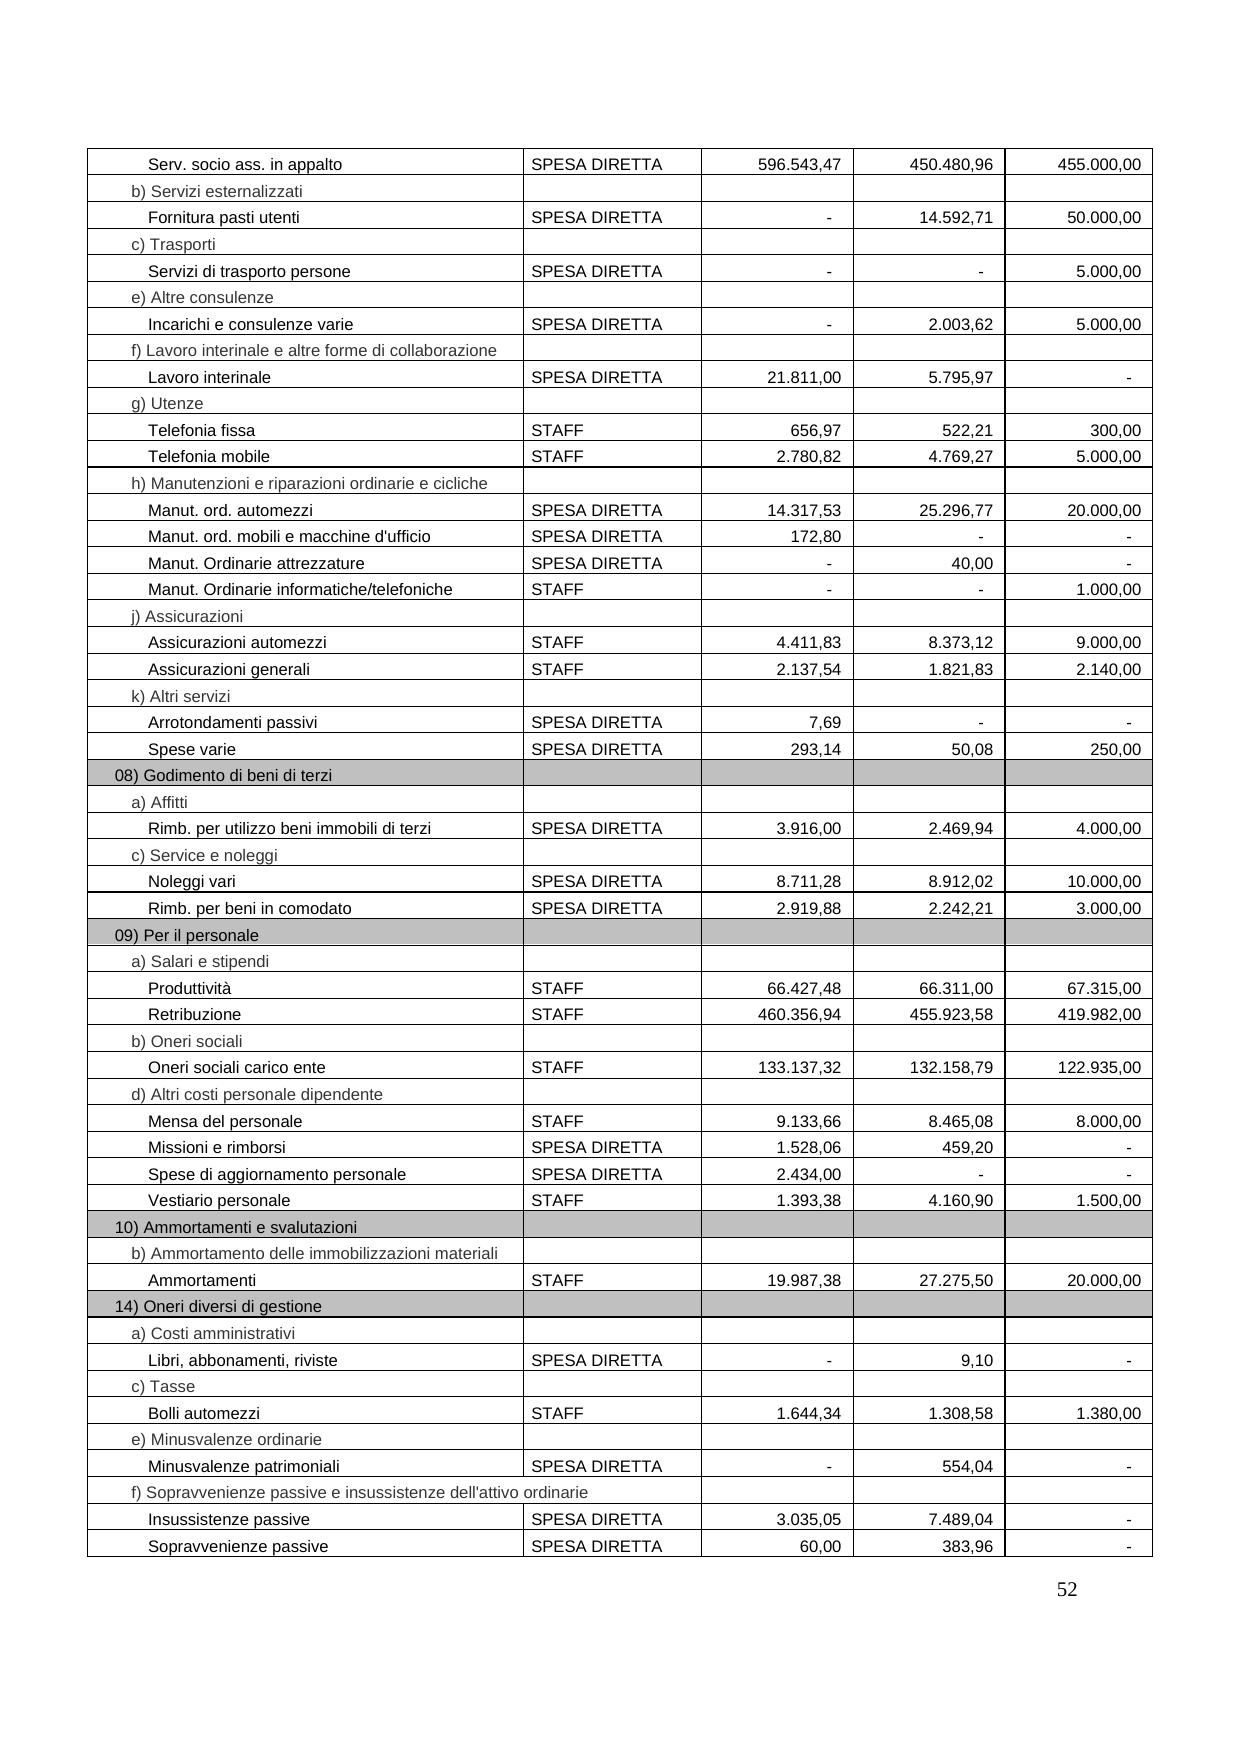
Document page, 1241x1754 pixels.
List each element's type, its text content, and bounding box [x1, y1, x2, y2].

table_cell SPESA DIRETTA [524, 707, 701, 732]
table_cell [107, 1344, 124, 1369]
table_cell [107, 839, 124, 865]
table_cell [107, 733, 124, 759]
table_cell 19.987,38 [702, 1264, 853, 1290]
table_cell [88, 202, 107, 227]
table_cell 8.000,00 [1006, 1105, 1152, 1131]
table_cell [524, 282, 701, 307]
table_cell Telefonia mobile [141, 441, 523, 466]
table_cell - [1006, 1344, 1152, 1369]
table_cell SPESA DIRETTA [524, 361, 701, 387]
table_cell [124, 1450, 141, 1476]
table_cell [124, 494, 141, 519]
table_cell [702, 1318, 853, 1343]
table_cell SPESA DIRETTA [524, 202, 701, 227]
table_cell Vestiario personale [141, 1185, 523, 1210]
table_cell 2.434,00 [702, 1158, 853, 1184]
table_cell [124, 1530, 141, 1556]
table_cell SPESA DIRETTA [524, 866, 701, 891]
table_cell [88, 441, 107, 466]
table_cell [88, 627, 107, 652]
table_cell [107, 1132, 124, 1157]
table_cell [1006, 1371, 1152, 1396]
table_cell [88, 1025, 107, 1051]
table_cell [124, 547, 141, 573]
table_cell [1006, 1238, 1152, 1263]
table_cell 8.465,08 [854, 1105, 1004, 1131]
table_cell - [1006, 1158, 1152, 1184]
table_cell [107, 1185, 124, 1210]
table_cell [88, 1238, 107, 1263]
table_cell [702, 760, 853, 785]
table_cell Telefonia fissa [141, 414, 523, 440]
table_cell - [854, 521, 1004, 546]
table_cell [1006, 229, 1152, 254]
table_cell SPESA DIRETTA [524, 813, 701, 838]
table_cell 656,97 [702, 414, 853, 440]
table_cell [124, 893, 141, 918]
table_cell 450.480,96 [854, 149, 1004, 174]
table_cell [854, 282, 1004, 307]
table_cell [88, 707, 107, 732]
table_cell SPESA DIRETTA [524, 1132, 701, 1157]
table_cell - [1006, 1450, 1152, 1476]
table_cell Incarichi e consulenze varie [141, 308, 523, 334]
table_cell [702, 786, 853, 812]
table_cell [854, 760, 1004, 785]
table_cell [88, 1105, 107, 1131]
table_cell [524, 919, 701, 944]
table_cell [107, 893, 124, 918]
table_cell [1006, 388, 1152, 413]
table_cell Manut. Ordinarie attrezzature [141, 547, 523, 573]
table_cell 132.158,79 [854, 1052, 1004, 1077]
table_cell [88, 600, 107, 626]
table_cell - [702, 547, 853, 573]
table_cell [1006, 1477, 1152, 1502]
table_cell 27.275,50 [854, 1264, 1004, 1290]
table_cell [88, 361, 107, 387]
table_cell Spese varie [141, 733, 523, 759]
table_cell 133.137,32 [702, 1052, 853, 1077]
table_cell [854, 1424, 1004, 1449]
table_cell [1006, 1025, 1152, 1051]
table_cell 1.380,00 [1006, 1397, 1152, 1423]
table_cell [107, 468, 124, 493]
table_cell Rimb. per utilizzo beni immobili di terzi [141, 813, 523, 838]
table_cell [107, 1158, 124, 1184]
table_cell h) Manutenzioni e riparazioni ordinarie e cicliche [124, 468, 523, 493]
table_cell [107, 361, 124, 387]
table_cell [702, 1211, 853, 1237]
table_cell [88, 1264, 107, 1290]
table_cell 293,14 [702, 733, 853, 759]
table_cell [88, 1318, 107, 1343]
table_cell [88, 999, 107, 1024]
table_cell [702, 1025, 853, 1051]
table_cell [88, 1424, 107, 1449]
table_cell - [854, 707, 1004, 732]
table_cell 50,08 [854, 733, 1004, 759]
table_cell [124, 1344, 141, 1369]
table_cell [702, 680, 853, 706]
table_cell [524, 1371, 701, 1396]
table_cell 25.296,77 [854, 494, 1004, 519]
table_cell 67.315,00 [1006, 972, 1152, 998]
table_cell [854, 786, 1004, 812]
table_cell [854, 1318, 1004, 1343]
table_cell Assicurazioni automezzi [141, 627, 523, 652]
table_cell a) Costi amministrativi [124, 1318, 523, 1343]
table_cell 596.543,47 [702, 149, 853, 174]
table_cell - [702, 574, 853, 599]
table_cell SPESA DIRETTA [524, 255, 701, 281]
table_cell [702, 1477, 853, 1502]
table_cell [854, 1079, 1004, 1104]
table_cell [107, 521, 124, 546]
table_cell d) Altri costi personale dipendente [124, 1079, 523, 1104]
table_cell [124, 866, 141, 891]
table_cell [107, 1318, 124, 1343]
table_cell [1006, 760, 1152, 785]
table_cell Lavoro interinale [141, 361, 523, 387]
table_cell [107, 149, 124, 174]
table_cell 1.500,00 [1006, 1185, 1152, 1210]
table_cell [524, 839, 701, 865]
table_cell [107, 680, 124, 706]
table_cell SPESA DIRETTA [524, 547, 701, 573]
table_cell [88, 1397, 107, 1423]
table_cell Produttività [141, 972, 523, 998]
table_cell - [702, 308, 853, 334]
table_cell [107, 627, 124, 652]
table_cell [854, 680, 1004, 706]
table_cell [854, 468, 1004, 493]
table_cell STAFF [524, 627, 701, 652]
table_cell STAFF [524, 1264, 701, 1290]
table_cell [107, 1504, 124, 1529]
table_cell 4.411,83 [702, 627, 853, 652]
table_cell 3.000,00 [1006, 893, 1152, 918]
table_cell [88, 1211, 107, 1237]
table_cell - [1006, 1530, 1152, 1556]
table_cell Oneri sociali carico ente [141, 1052, 523, 1077]
table_cell [854, 1371, 1004, 1396]
table_cell 20.000,00 [1006, 494, 1152, 519]
table_cell [107, 1025, 124, 1051]
table_cell e) Altre consulenze [124, 282, 523, 307]
table_cell STAFF [524, 1397, 701, 1423]
table_cell - [854, 255, 1004, 281]
table_cell [107, 654, 124, 679]
table_cell [107, 999, 124, 1024]
table_cell Servizi di trasporto persone [141, 255, 523, 281]
table_cell k) Altri servizi [124, 680, 523, 706]
table_cell a) Affitti [124, 786, 523, 812]
table_cell 20.000,00 [1006, 1264, 1152, 1290]
table_cell [107, 547, 124, 573]
table_cell 250,00 [1006, 733, 1152, 759]
table_cell [124, 733, 141, 759]
table_cell [107, 946, 124, 971]
table_cell [854, 1211, 1004, 1237]
table_cell [702, 282, 853, 307]
table_cell [88, 866, 107, 891]
table_cell [107, 441, 124, 466]
table_cell STAFF [524, 1105, 701, 1131]
table_cell [854, 839, 1004, 865]
table_cell 1.644,34 [702, 1397, 853, 1423]
table_cell [524, 388, 701, 413]
table_cell 2.140,00 [1006, 654, 1152, 679]
table_cell 383,96 [854, 1530, 1004, 1556]
table_cell [702, 1079, 853, 1104]
table_cell [1006, 1291, 1152, 1316]
table_cell [702, 1424, 853, 1449]
table_cell [1006, 1424, 1152, 1449]
table_cell SPESA DIRETTA [524, 1158, 701, 1184]
table_cell - [702, 202, 853, 227]
table_cell STAFF [524, 441, 701, 466]
table_cell [702, 1291, 853, 1316]
table_cell [88, 547, 107, 573]
table_cell 9.133,66 [702, 1105, 853, 1131]
table_cell 455.000,00 [1006, 149, 1152, 174]
table_cell STAFF [524, 972, 701, 998]
table_cell [124, 441, 141, 466]
table_cell Manut. ord. automezzi [141, 494, 523, 519]
table_cell [702, 1371, 853, 1396]
table_cell [124, 654, 141, 679]
table_cell [702, 335, 853, 360]
table_cell 5.000,00 [1006, 308, 1152, 334]
table_cell [524, 786, 701, 812]
table_cell [854, 229, 1004, 254]
table_cell [524, 1238, 701, 1263]
table_cell Arrotondamenti passivi [141, 707, 523, 732]
table_cell [124, 149, 141, 174]
table_cell 5.795,97 [854, 361, 1004, 387]
table_cell e) Minusvalenze ordinarie [124, 1424, 523, 1449]
table_cell [88, 1450, 107, 1476]
table_cell [854, 175, 1004, 201]
table_cell 3.035,05 [702, 1504, 853, 1529]
table_cell 1.000,00 [1006, 574, 1152, 599]
table_cell 7,69 [702, 707, 853, 732]
table_cell b) Ammortamento delle immobilizzazioni materiali [124, 1238, 523, 1263]
table_cell [854, 1238, 1004, 1263]
table_cell Noleggi vari [141, 866, 523, 891]
table_cell [1006, 468, 1152, 493]
table_cell 08) Godimento di beni di terzi [107, 760, 523, 785]
table_cell [702, 839, 853, 865]
table_cell [88, 1344, 107, 1369]
table_cell c) Tasse [124, 1371, 523, 1396]
table_cell - [1006, 547, 1152, 573]
table_cell 419.982,00 [1006, 999, 1152, 1024]
table_cell 2.242,21 [854, 893, 1004, 918]
table_cell [88, 1291, 107, 1316]
table_cell [107, 494, 124, 519]
table_cell [524, 946, 701, 971]
table_cell Serv. socio ass. in appalto [141, 149, 523, 174]
table_cell [107, 175, 124, 201]
table_cell [702, 388, 853, 413]
table_cell SPESA DIRETTA [524, 494, 701, 519]
table_cell [107, 866, 124, 891]
table_cell [124, 414, 141, 440]
table_cell 1.308,58 [854, 1397, 1004, 1423]
table_cell 5.000,00 [1006, 441, 1152, 466]
table_cell 8.711,28 [702, 866, 853, 891]
table_cell [107, 1530, 124, 1556]
table_cell 5.000,00 [1006, 255, 1152, 281]
table_cell [524, 335, 701, 360]
table_cell 2.003,62 [854, 308, 1004, 334]
table_cell [124, 999, 141, 1024]
table_cell 8.373,12 [854, 627, 1004, 652]
table_cell [88, 175, 107, 201]
table_cell [107, 255, 124, 281]
table_cell [124, 202, 141, 227]
table_cell - [1006, 1504, 1152, 1529]
table_cell [107, 282, 124, 307]
table_cell c) Service e noleggi [124, 839, 523, 865]
table_cell a) Salari e stipendi [124, 946, 523, 971]
table_cell 10.000,00 [1006, 866, 1152, 891]
table_cell [854, 1291, 1004, 1316]
table_cell 50.000,00 [1006, 202, 1152, 227]
table_cell [702, 1238, 853, 1263]
table_cell [88, 1158, 107, 1184]
table_cell [124, 813, 141, 838]
table_cell - [1006, 1132, 1152, 1157]
table_cell [107, 335, 124, 360]
table_cell [524, 1079, 701, 1104]
table_cell SPESA DIRETTA [524, 1450, 701, 1476]
table_cell 14.592,71 [854, 202, 1004, 227]
table_cell Manut. Ordinarie informatiche/telefoniche [141, 574, 523, 599]
table_cell [88, 414, 107, 440]
table_cell [88, 1052, 107, 1077]
table_cell f) Lavoro interinale e altre forme di collaborazione [124, 335, 523, 360]
table_cell Libri, abbonamenti, riviste [141, 1344, 523, 1369]
table_cell 2.780,82 [702, 441, 853, 466]
table_cell 3.916,00 [702, 813, 853, 838]
table_cell 21.811,00 [702, 361, 853, 387]
table_cell Ammortamenti [141, 1264, 523, 1290]
table_cell 14.317,53 [702, 494, 853, 519]
table_cell [854, 1025, 1004, 1051]
table_cell SPESA DIRETTA [524, 893, 701, 918]
table_cell [88, 1504, 107, 1529]
table_cell [88, 1371, 107, 1396]
table_cell [702, 600, 853, 626]
table_cell - [1006, 521, 1152, 546]
table_cell [124, 1158, 141, 1184]
table_cell [124, 308, 141, 334]
table_cell [88, 468, 107, 493]
table_cell [1006, 1318, 1152, 1343]
table_cell [107, 1079, 124, 1104]
table_cell [524, 680, 701, 706]
table_cell [107, 600, 124, 626]
table_cell [107, 414, 124, 440]
table_cell [88, 574, 107, 599]
table_cell [124, 1052, 141, 1077]
table_cell [88, 839, 107, 865]
table_cell [524, 1025, 701, 1051]
table_cell [88, 733, 107, 759]
table_cell 460.356,94 [702, 999, 853, 1024]
table_cell [524, 468, 701, 493]
table_cell [1006, 680, 1152, 706]
table_cell SPESA DIRETTA [524, 521, 701, 546]
table_cell [124, 361, 141, 387]
table_cell Spese di aggiornamento personale [141, 1158, 523, 1184]
table_cell 14) Oneri diversi di gestione [107, 1291, 523, 1316]
table_cell 459,20 [854, 1132, 1004, 1157]
table_cell SPESA DIRETTA [524, 149, 701, 174]
table_cell [854, 600, 1004, 626]
table_cell - [1006, 361, 1152, 387]
table_cell 2.137,54 [702, 654, 853, 679]
table_cell [107, 1397, 124, 1423]
table_cell SPESA DIRETTA [524, 1344, 701, 1369]
table_cell [1006, 919, 1152, 944]
table_cell 4.160,90 [854, 1185, 1004, 1210]
table_cell [107, 574, 124, 599]
table_cell [854, 335, 1004, 360]
table_cell [88, 786, 107, 812]
table_cell SPESA DIRETTA [524, 733, 701, 759]
table_cell SPESA DIRETTA [524, 1504, 701, 1529]
table_cell [524, 229, 701, 254]
table_cell 4.000,00 [1006, 813, 1152, 838]
table_cell [107, 1371, 124, 1396]
table_cell [88, 680, 107, 706]
table_cell [124, 255, 141, 281]
table_cell 522,21 [854, 414, 1004, 440]
table_cell 1.528,06 [702, 1132, 853, 1157]
table_cell [107, 1424, 124, 1449]
table_cell [107, 308, 124, 334]
table_cell Missioni e rimborsi [141, 1132, 523, 1157]
table_cell [107, 1052, 124, 1077]
table_cell [107, 1477, 124, 1502]
table_cell [124, 574, 141, 599]
table_cell [88, 1132, 107, 1157]
table_cell [124, 1185, 141, 1210]
table_cell [1006, 839, 1152, 865]
table_cell [88, 760, 107, 785]
table_cell SPESA DIRETTA [524, 308, 701, 334]
table_cell [88, 521, 107, 546]
table_cell STAFF [524, 654, 701, 679]
table_cell [1006, 1211, 1152, 1237]
table_cell [88, 654, 107, 679]
table_cell STAFF [524, 999, 701, 1024]
table_cell 60,00 [702, 1530, 853, 1556]
table_cell STAFF [524, 574, 701, 599]
table_cell - [702, 255, 853, 281]
table_cell 455.923,58 [854, 999, 1004, 1024]
table_cell - [1006, 707, 1152, 732]
table_cell 66.311,00 [854, 972, 1004, 998]
table_cell [524, 760, 701, 785]
table_cell 40,00 [854, 547, 1004, 573]
table_cell - [702, 1344, 853, 1369]
table_cell [88, 919, 107, 944]
table_cell [854, 919, 1004, 944]
table_cell g) Utenze [124, 388, 523, 413]
table_cell [88, 946, 107, 971]
table_cell [702, 175, 853, 201]
table_cell [88, 282, 107, 307]
table_cell [702, 919, 853, 944]
table_cell 300,00 [1006, 414, 1152, 440]
table_cell 554,04 [854, 1450, 1004, 1476]
table_cell [88, 335, 107, 360]
table_cell - [854, 1158, 1004, 1184]
table_cell [88, 388, 107, 413]
table_cell [107, 1105, 124, 1131]
table_cell b) Oneri sociali [124, 1025, 523, 1051]
table_cell [1006, 600, 1152, 626]
table_cell [88, 893, 107, 918]
table_cell [702, 468, 853, 493]
table_cell [88, 255, 107, 281]
table_cell [124, 1105, 141, 1131]
table_cell 10) Ammortamenti e svalutazioni [107, 1211, 523, 1237]
table_cell [1006, 335, 1152, 360]
table_cell 1.393,38 [702, 1185, 853, 1210]
table_cell [1006, 1079, 1152, 1104]
table_cell 1.821,83 [854, 654, 1004, 679]
table_cell Bolli automezzi [141, 1397, 523, 1423]
table_cell Retribuzione [141, 999, 523, 1024]
table_cell 9.000,00 [1006, 627, 1152, 652]
table_cell 8.912,02 [854, 866, 1004, 891]
table_cell [107, 972, 124, 998]
table_cell [88, 308, 107, 334]
table_cell - [854, 574, 1004, 599]
table_cell Fornitura pasti utenti [141, 202, 523, 227]
table_cell SPESA DIRETTA [524, 1530, 701, 1556]
table_cell [107, 1238, 124, 1263]
table_cell [88, 1477, 107, 1502]
table_cell [124, 707, 141, 732]
table_cell STAFF [524, 414, 701, 440]
table_cell [107, 1450, 124, 1476]
table_cell [88, 149, 107, 174]
table_cell [107, 786, 124, 812]
table_cell [524, 1211, 701, 1237]
table_cell [702, 946, 853, 971]
table_cell [1006, 282, 1152, 307]
table_cell Sopravvenienze passive [141, 1530, 523, 1556]
table_cell [124, 1504, 141, 1529]
table_cell 7.489,04 [854, 1504, 1004, 1529]
table_cell [88, 972, 107, 998]
table_cell [1006, 946, 1152, 971]
table_cell [854, 1477, 1004, 1502]
table_cell [854, 388, 1004, 413]
table_cell 9,10 [854, 1344, 1004, 1369]
table_cell [107, 229, 124, 254]
table_cell [524, 1318, 701, 1343]
table_cell Manut. ord. mobili e macchine d'ufficio [141, 521, 523, 546]
table_cell [88, 1185, 107, 1210]
table_cell [1006, 175, 1152, 201]
table_cell [107, 1264, 124, 1290]
table_cell [1006, 786, 1152, 812]
table_cell [124, 627, 141, 652]
table_cell [107, 707, 124, 732]
table_cell 66.427,48 [702, 972, 853, 998]
table_cell STAFF [524, 1185, 701, 1210]
table_cell [124, 521, 141, 546]
table_cell [524, 1424, 701, 1449]
table_cell [854, 946, 1004, 971]
table_cell Assicurazioni generali [141, 654, 523, 679]
table_cell b) Servizi esternalizzati [124, 175, 523, 201]
table_cell [107, 388, 124, 413]
table_cell [524, 600, 701, 626]
table_cell [702, 229, 853, 254]
table_cell [88, 1530, 107, 1556]
table_cell [88, 229, 107, 254]
table_cell c) Trasporti [124, 229, 523, 254]
table_cell 122.935,00 [1006, 1052, 1152, 1077]
table_cell [124, 972, 141, 998]
table_cell [124, 1132, 141, 1157]
table_cell [107, 202, 124, 227]
table_cell [88, 813, 107, 838]
table_cell [524, 175, 701, 201]
table_cell 172,80 [702, 521, 853, 546]
table_cell [88, 1079, 107, 1104]
table_cell Mensa del personale [141, 1105, 523, 1131]
table_cell - [702, 1450, 853, 1476]
table_cell STAFF [524, 1052, 701, 1077]
table_cell [88, 494, 107, 519]
table_cell f) Sopravvenienze passive e insussistenze dell'attivo ordinarie [124, 1477, 701, 1502]
table_cell 2.469,94 [854, 813, 1004, 838]
table_cell Insussistenze passive [141, 1504, 523, 1529]
table_cell [524, 1291, 701, 1316]
table_cell j) Assicurazioni [124, 600, 523, 626]
table_cell [124, 1264, 141, 1290]
table_cell 09) Per il personale [107, 919, 523, 944]
table_cell Rimb. per beni in comodato [141, 893, 523, 918]
table_cell [124, 1397, 141, 1423]
table_cell 2.919,88 [702, 893, 853, 918]
table_cell [107, 813, 124, 838]
table_cell 4.769,27 [854, 441, 1004, 466]
table_cell Minusvalenze patrimoniali [141, 1450, 523, 1476]
